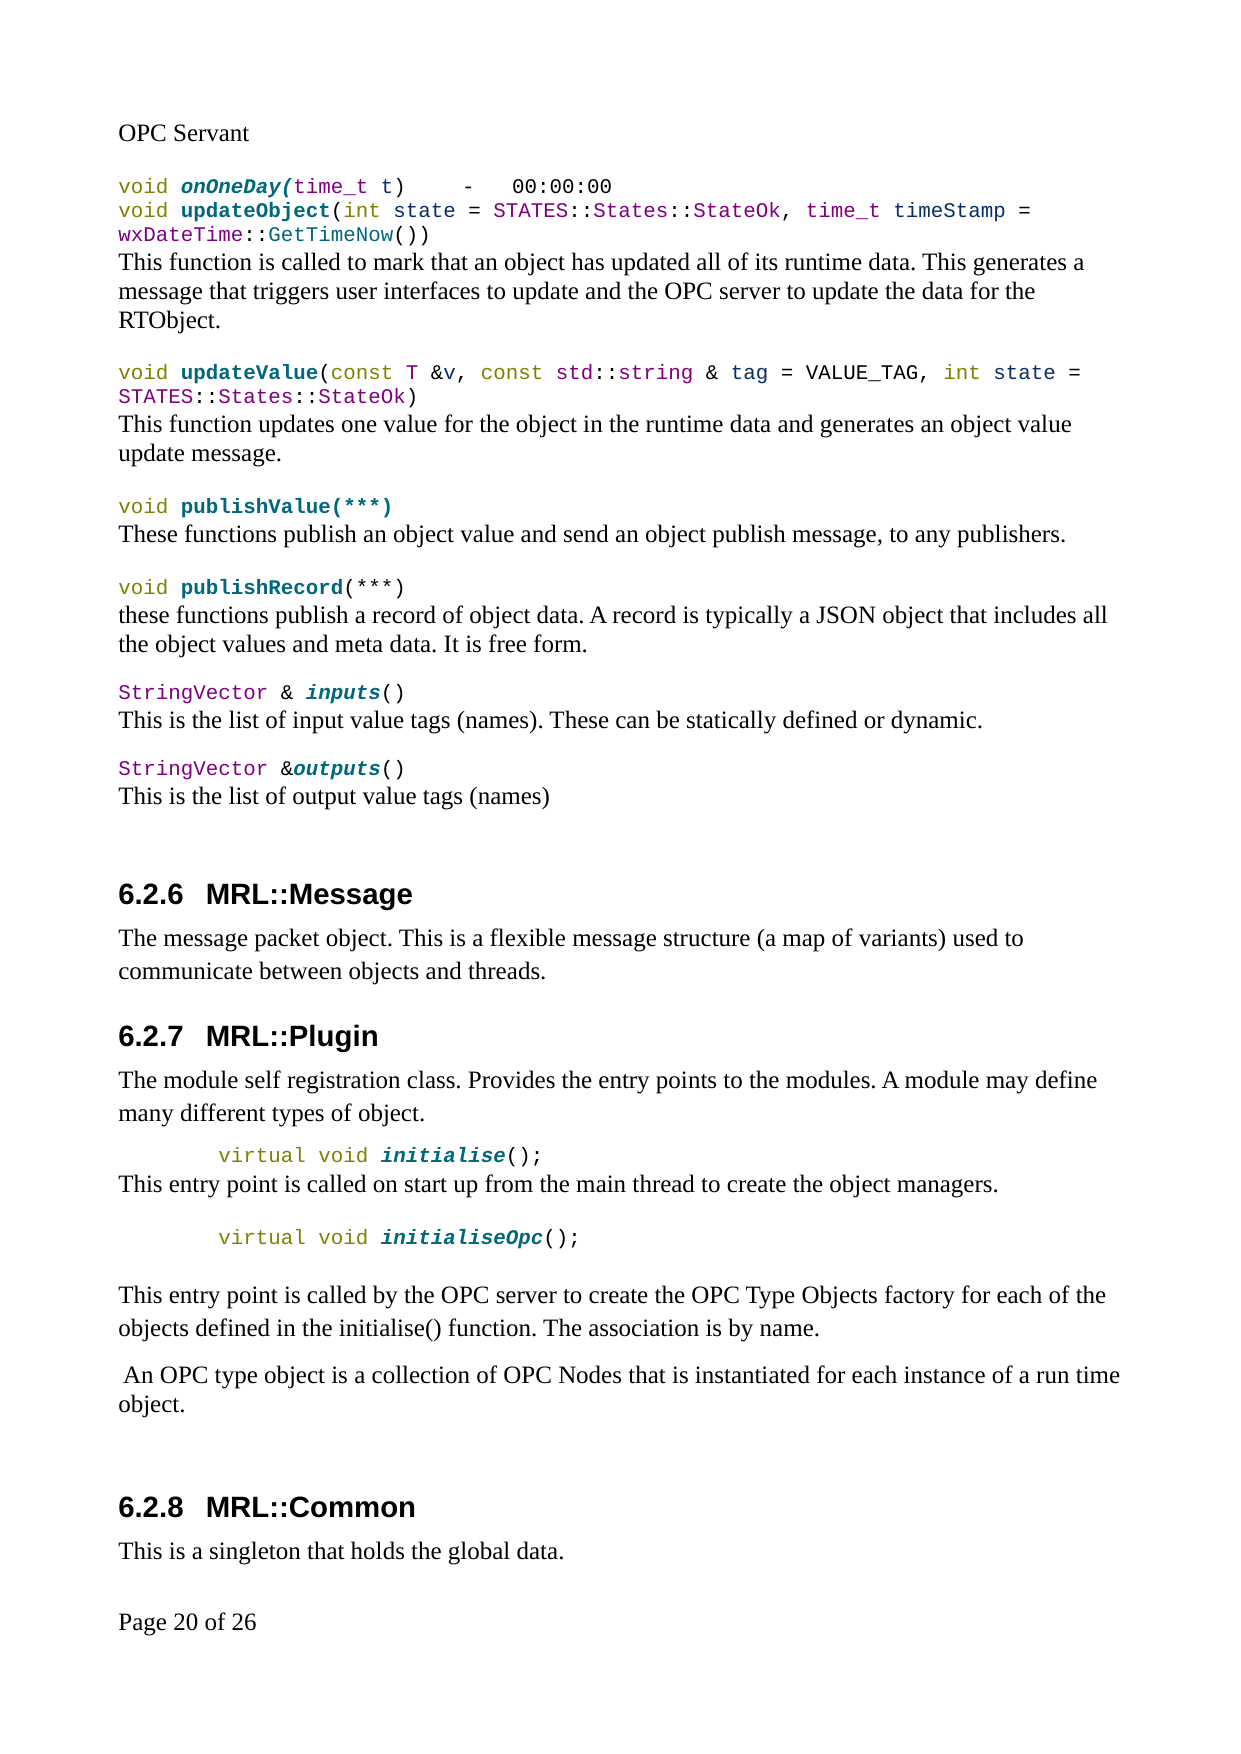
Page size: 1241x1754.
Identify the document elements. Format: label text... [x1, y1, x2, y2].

text An OPC type object is a collection of OPC Nodes that is instantiated for each instance of a run time object. [118, 1360, 1122, 1418]
text This entry point is called by the OPC server to create the OPC Type Objects factory for each of the objects defined in the initialise() function. The association is by name. [118, 1280, 1122, 1342]
text These functions publish an object value and send an object publish message, to any publishers. [118, 519, 1122, 548]
text The message packet object. This is a flexible message structure (a map of variants) used to communicate between objects and threads. [118, 923, 1122, 985]
subtitle MRL::Message [118, 877, 1122, 911]
text void updateObject(int state = STATES::States::StateOk, time_t timeStamp = wxDateTime::GetTimeNow()) [118, 200, 1122, 247]
text This function updates one value for the object in the runtime data and generates an object value update message. [118, 409, 1122, 467]
text StringVector &outputs() [118, 758, 1122, 781]
text virtual void initialiseOpc(); [118, 1227, 1122, 1250]
subtitle MRL::Plugin [118, 1019, 1122, 1052]
text void publishValue(***) [118, 496, 1122, 519]
text This is a singleton that holds the global data. [118, 1536, 1122, 1565]
text This is the list of output value tags (names) [118, 781, 1122, 810]
text The module self registration class. Provides the entry points to the modules. A module may define many different types of object. [118, 1065, 1122, 1127]
text void onOneDay(time_t t) - 00:00:00 [118, 176, 1122, 200]
text void publishRecord(***) [118, 577, 1122, 601]
text StringVector & inputs() [118, 682, 1122, 705]
text these functions publish a record of object data. A record is typically a JSON object that includes all the object values and meta data. It is free form. [118, 601, 1122, 658]
text void updateValue(const T &v, const std::string & tag = VALUE_TAG, int state = STATES::States::StateOk) [118, 362, 1122, 409]
text virtual void initialise(); [118, 1146, 1122, 1169]
text This is the list of input value tags (names). These can be statically defined or dynamic. [118, 705, 1122, 734]
text This function is called to mark that an object has updated all of its runtime data. This generates a message that triggers user interfaces to update and the OPC server to update the data for the RTObject. [118, 247, 1122, 333]
subtitle MRL::Common [118, 1490, 1122, 1524]
text This entry point is called on start up from the main thread to create the object managers. [118, 1169, 1122, 1198]
